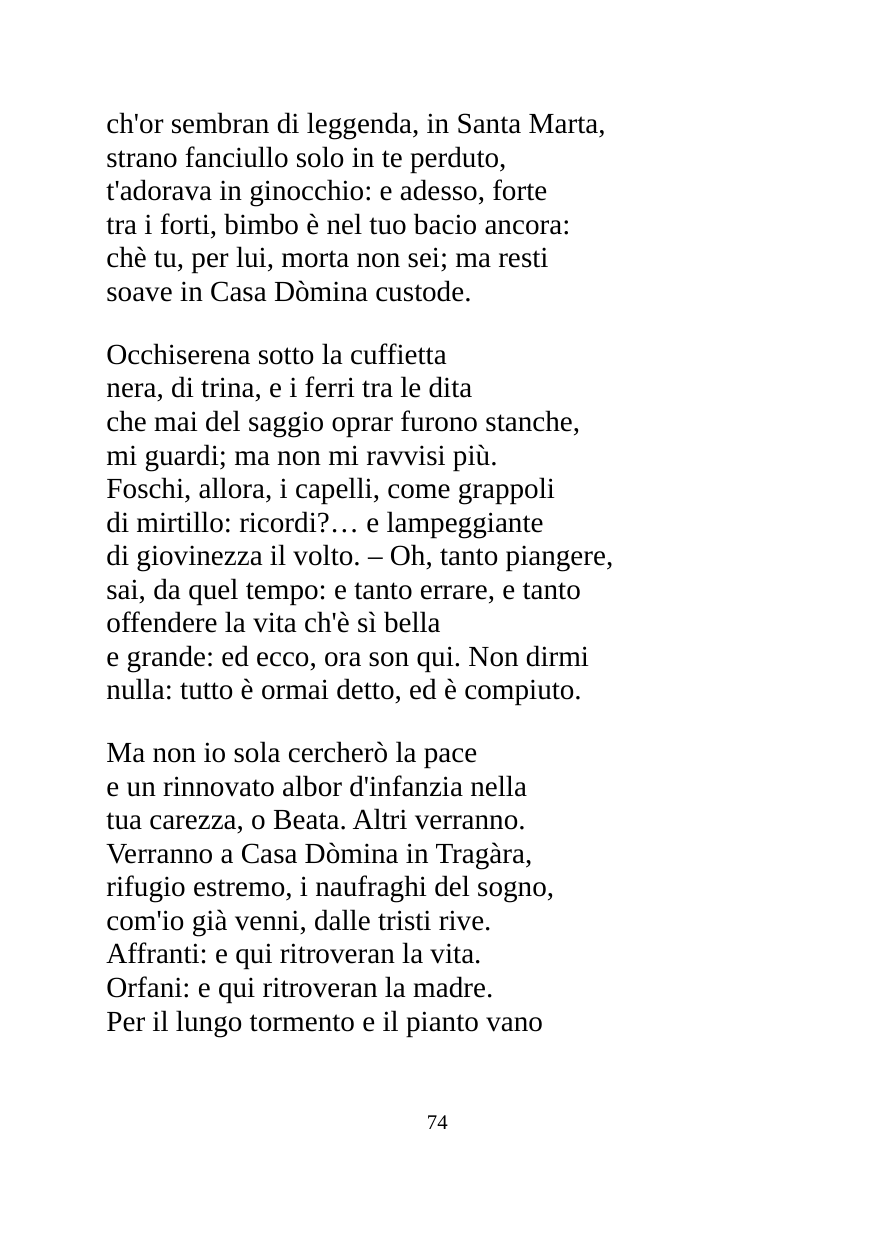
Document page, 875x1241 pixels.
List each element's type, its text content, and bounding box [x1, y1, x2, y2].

text ch'or sembran di leggenda, in Santa Marta, strano fanciullo solo in te perduto, t'adorava in ginocchio: e adesso, forte tra i forti, bimbo è nel tuo bacio ancora: chè tu, per lui, morta non sei; ma resti soave in Casa Dòmina custode. [106, 106, 768, 307]
text Ma non io sola cercherò la pace e un rinnovato albor d'infanzia nella tua carezza, o Beata. Altri verranno. Verranno a Casa Dòmina in Tragàra, rifugio estremo, i naufraghi del sogno, com'io già venni, dalle tristi rive. Affranti: e qui ritroveran la vita. Orfani: e qui ritroveran la madre. Per il lungo tormento e il pianto vano [106, 735, 768, 1037]
text Occhiserena sotto la cuffietta nera, di trina, e i ferri tra le dita che mai del saggio oprar furono stanche, mi guardi; ma non mi ravvisi più. Foschi, allora, i capelli, come grappoli di mirtillo: ricordi?… e lampeggiante di giovinezza il volto. – Oh, tanto piangere, sai, da quel tempo: e tanto errare, e tanto offendere la vita ch'è sì bella e grande: ed ecco, ora son qui. Non dirmi nulla: tutto è ormai detto, ed è compiuto. [106, 337, 768, 706]
